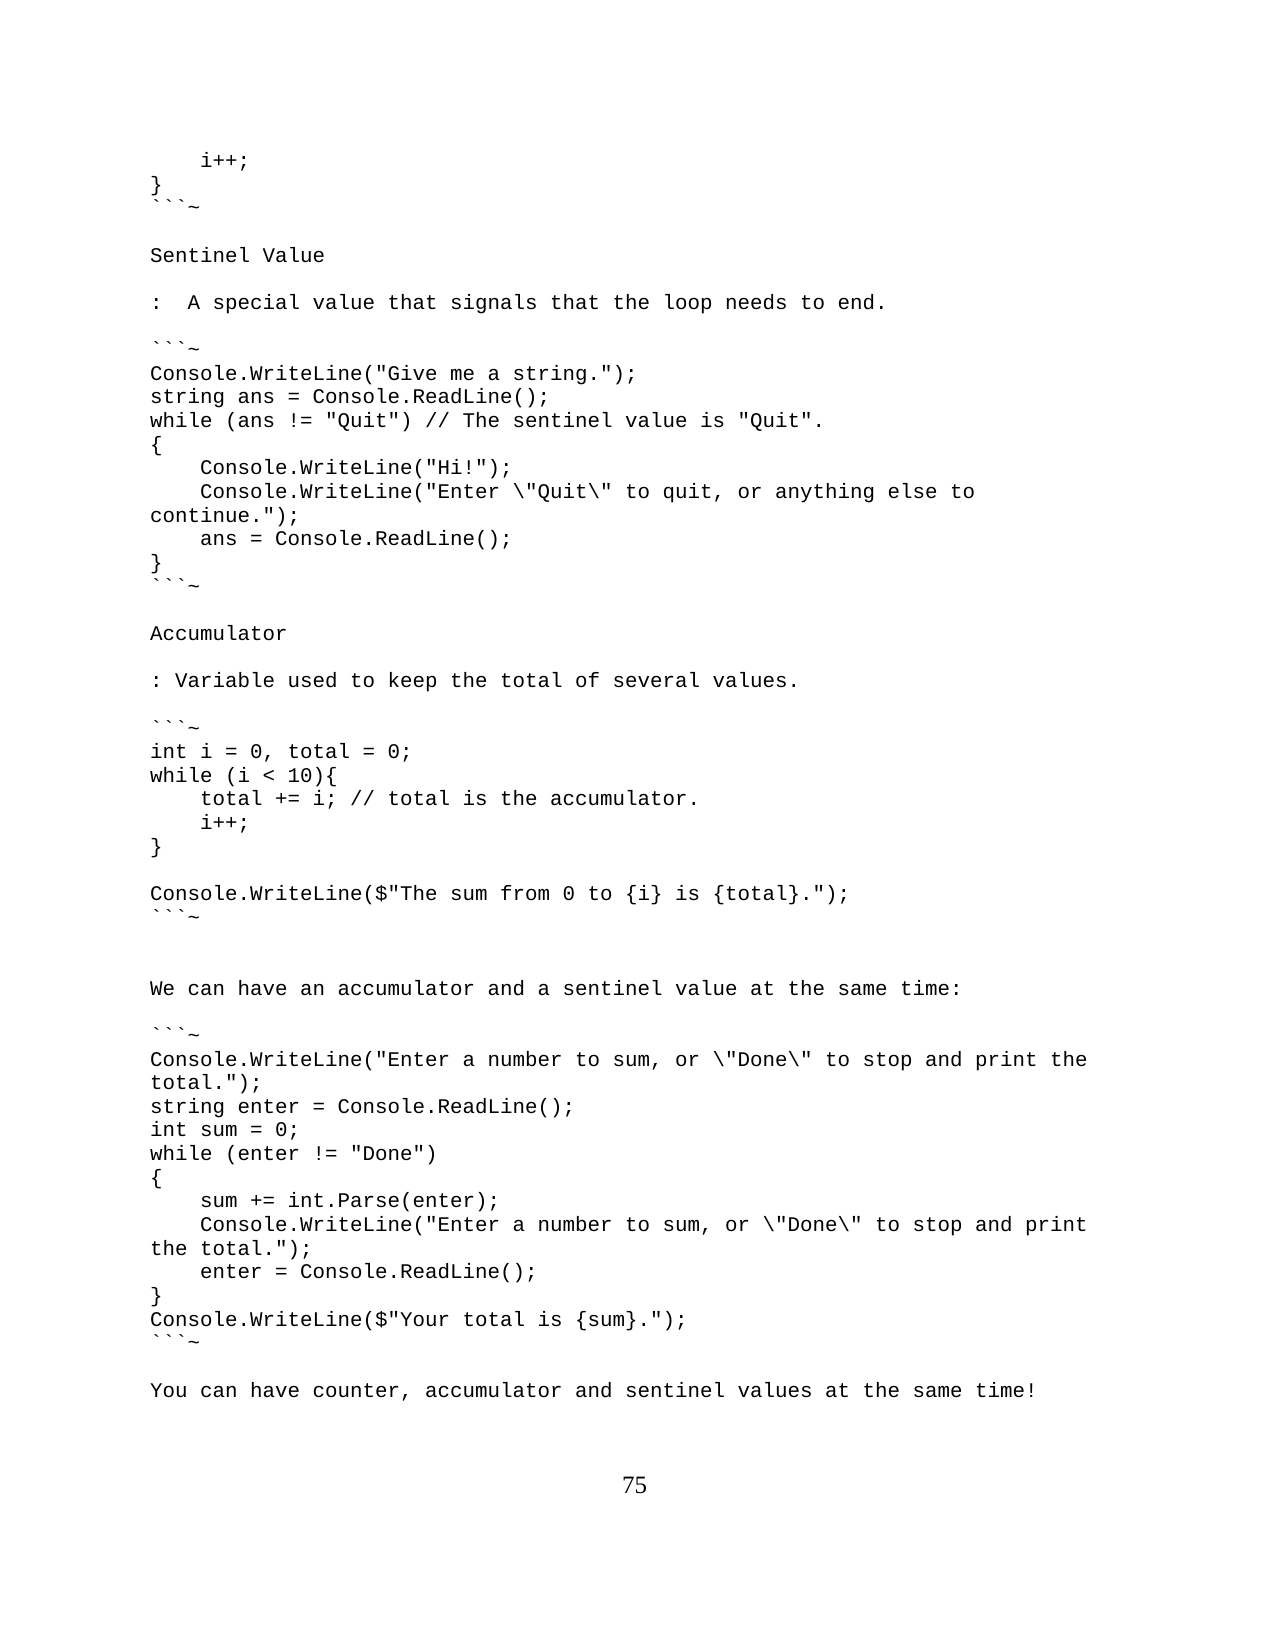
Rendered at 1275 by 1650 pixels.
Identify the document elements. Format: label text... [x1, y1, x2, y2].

text ```~ [150, 339, 1125, 363]
text Console.WriteLine("Enter \"Quit\" to quit, or anything else to continue."); [150, 481, 1125, 528]
text string ans = Console.ReadLine(); [150, 386, 1125, 410]
text i++; [150, 150, 1125, 174]
text Console.WriteLine("Enter a number to sum, or \"Done\" to stop and print the total."); [150, 1048, 1125, 1096]
text string enter = Console.ReadLine(); [150, 1096, 1125, 1119]
text You can have counter, accumulator and sentinel values at the same time! [150, 1379, 1125, 1403]
text { [150, 1167, 1125, 1190]
text i++; [150, 812, 1125, 836]
text ```~ [150, 576, 1125, 599]
text } [150, 836, 1125, 859]
text ```~ [150, 197, 1125, 221]
text ```~ [150, 1025, 1125, 1048]
text int i = 0, total = 0; [150, 741, 1125, 765]
text sum += int.Parse(enter); [150, 1190, 1125, 1214]
text int sum = 0; [150, 1119, 1125, 1143]
text while (i < 10){ [150, 765, 1125, 788]
text enter = Console.ReadLine(); [150, 1261, 1125, 1285]
text total += i; // total is the accumulator. [150, 788, 1125, 812]
text while (enter != "Done") [150, 1143, 1125, 1167]
text { [150, 434, 1125, 457]
text : A special value that signals that the loop needs to end. [150, 292, 1125, 316]
text ```~ [150, 907, 1125, 930]
text Console.WriteLine("Give me a string."); [150, 363, 1125, 386]
text Console.WriteLine("Enter a number to sum, or \"Done\" to stop and print the total."); [150, 1214, 1125, 1261]
text Sentinel Value [150, 244, 1125, 268]
text Accumulator [150, 623, 1125, 647]
text } [150, 552, 1125, 576]
text } [150, 1285, 1125, 1309]
text } [150, 174, 1125, 197]
text Console.WriteLine($"Your total is {sum}."); [150, 1309, 1125, 1332]
text ```~ [150, 1332, 1125, 1356]
text Console.WriteLine("Hi!"); [150, 457, 1125, 481]
text : Variable used to keep the total of several values. [150, 670, 1125, 694]
text ```~ [150, 717, 1125, 741]
text Console.WriteLine($"The sum from 0 to {i} is {total}."); [150, 883, 1125, 907]
text while (ans != "Quit") // The sentinel value is "Quit". [150, 410, 1125, 434]
text ans = Console.ReadLine(); [150, 528, 1125, 552]
text We can have an accumulator and a sentinel value at the same time: [150, 978, 1125, 1001]
